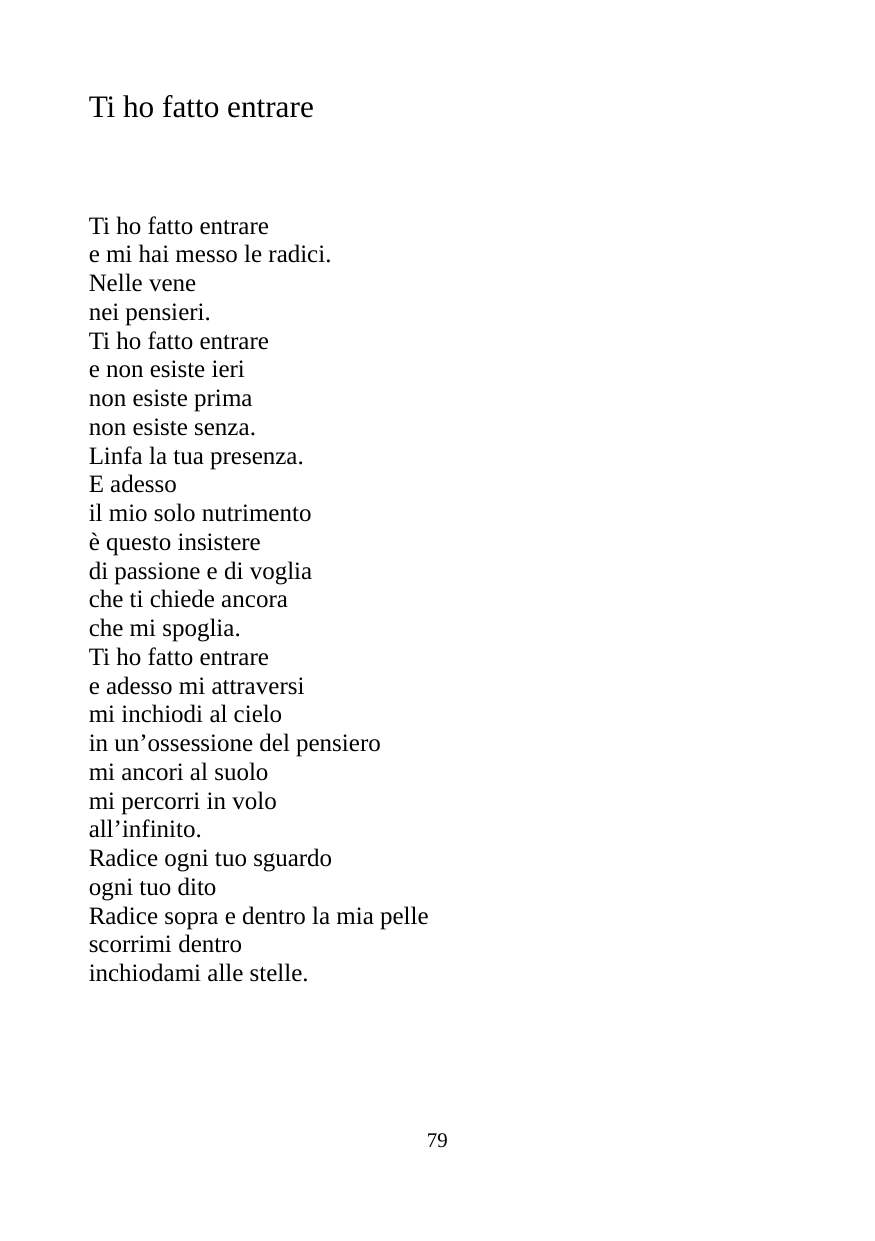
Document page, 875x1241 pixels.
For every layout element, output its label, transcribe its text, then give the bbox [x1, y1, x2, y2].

subtitle Ti ho fatto entrare [88, 88, 786, 124]
text Ti ho fatto entrare e mi hai messo le radici. Nelle vene nei pensieri. Ti ho fatto entrare e non esiste ieri non esiste prima non esiste senza. Linfa la tua presenza. E adesso il mio solo nutrimento è questo insistere di passione e di voglia che ti chiede ancora che mi spoglia. Ti ho fatto entrare e adesso mi attraversi mi inchiodi al cielo in un’ossessione del pensiero mi ancori al suolo mi percorri in volo all’infinito. Radice ogni tuo sguardo ogni tuo dito Radice sopra e dentro la mia pelle scorrimi dentro inchiodami alle stelle. [88, 124, 786, 987]
